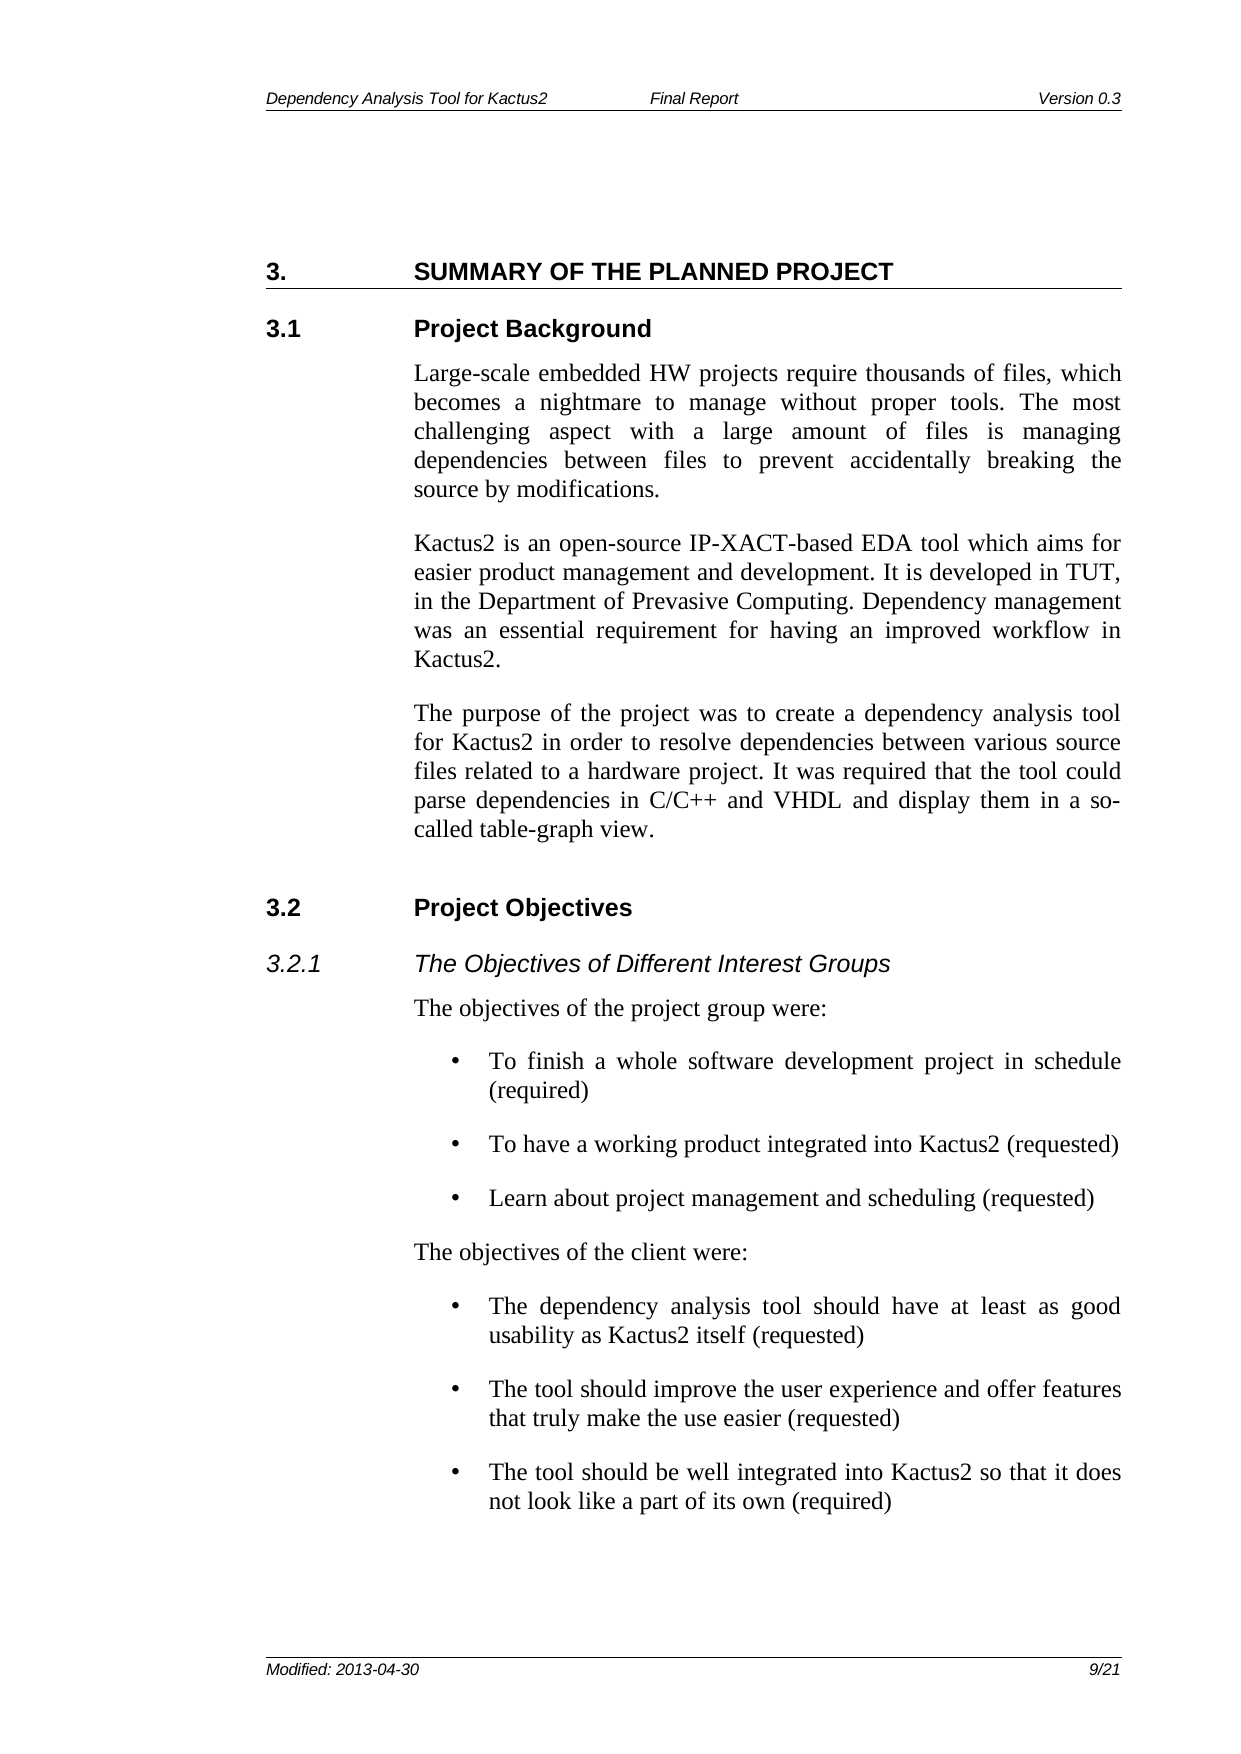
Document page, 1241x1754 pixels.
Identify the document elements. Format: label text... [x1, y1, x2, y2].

text Kactus2 is an open-source IP-XACT-based EDA tool which aims for easier product management and development. It is developed in TUT, in the Department of Prevasive Computing. Dependency management was an essential requirement for having an improved workflow in Kactus2. [413, 528, 1122, 673]
subtitle Project Objectives [266, 893, 1122, 922]
text The objectives of the client were: [413, 1237, 1122, 1266]
list To have a working product integrated into Kactus2 (requested) [451, 1129, 1122, 1158]
list The dependency analysis tool should have at least as good usability as Kactus2 itself (requested) [451, 1291, 1122, 1349]
text The purpose of the project was to create a dependency analysis tool for Kactus2 in order to resolve dependencies between various source files related to a hardware project. It was required that the tool could parse dependencies in C/C++ and VHDL and display them in a so-called table-graph view. [413, 698, 1122, 843]
list To finish a whole software development project in schedule (required) [451, 1046, 1122, 1104]
subtitle The Objectives of Different Interest Groups [266, 949, 1122, 978]
list Learn about project management and scheduling (requested) [451, 1183, 1122, 1212]
list The tool should improve the user experience and offer features that truly make the use easier (requested) [451, 1374, 1122, 1432]
text The objectives of the project group were: [413, 992, 1122, 1021]
subtitle Summary of the planned project [266, 257, 1122, 288]
list The tool should be well integrated into Kactus2 so that it does not look like a part of its own (required) [451, 1457, 1122, 1515]
text Large-scale embedded HW projects require thousands of files, which becomes a nightmare to manage without proper tools. The most challenging aspect with a large amount of files is managing dependencies between files to prevent accidentally breaking the source by modifications. [413, 357, 1122, 503]
subtitle Project Background [266, 314, 1122, 343]
